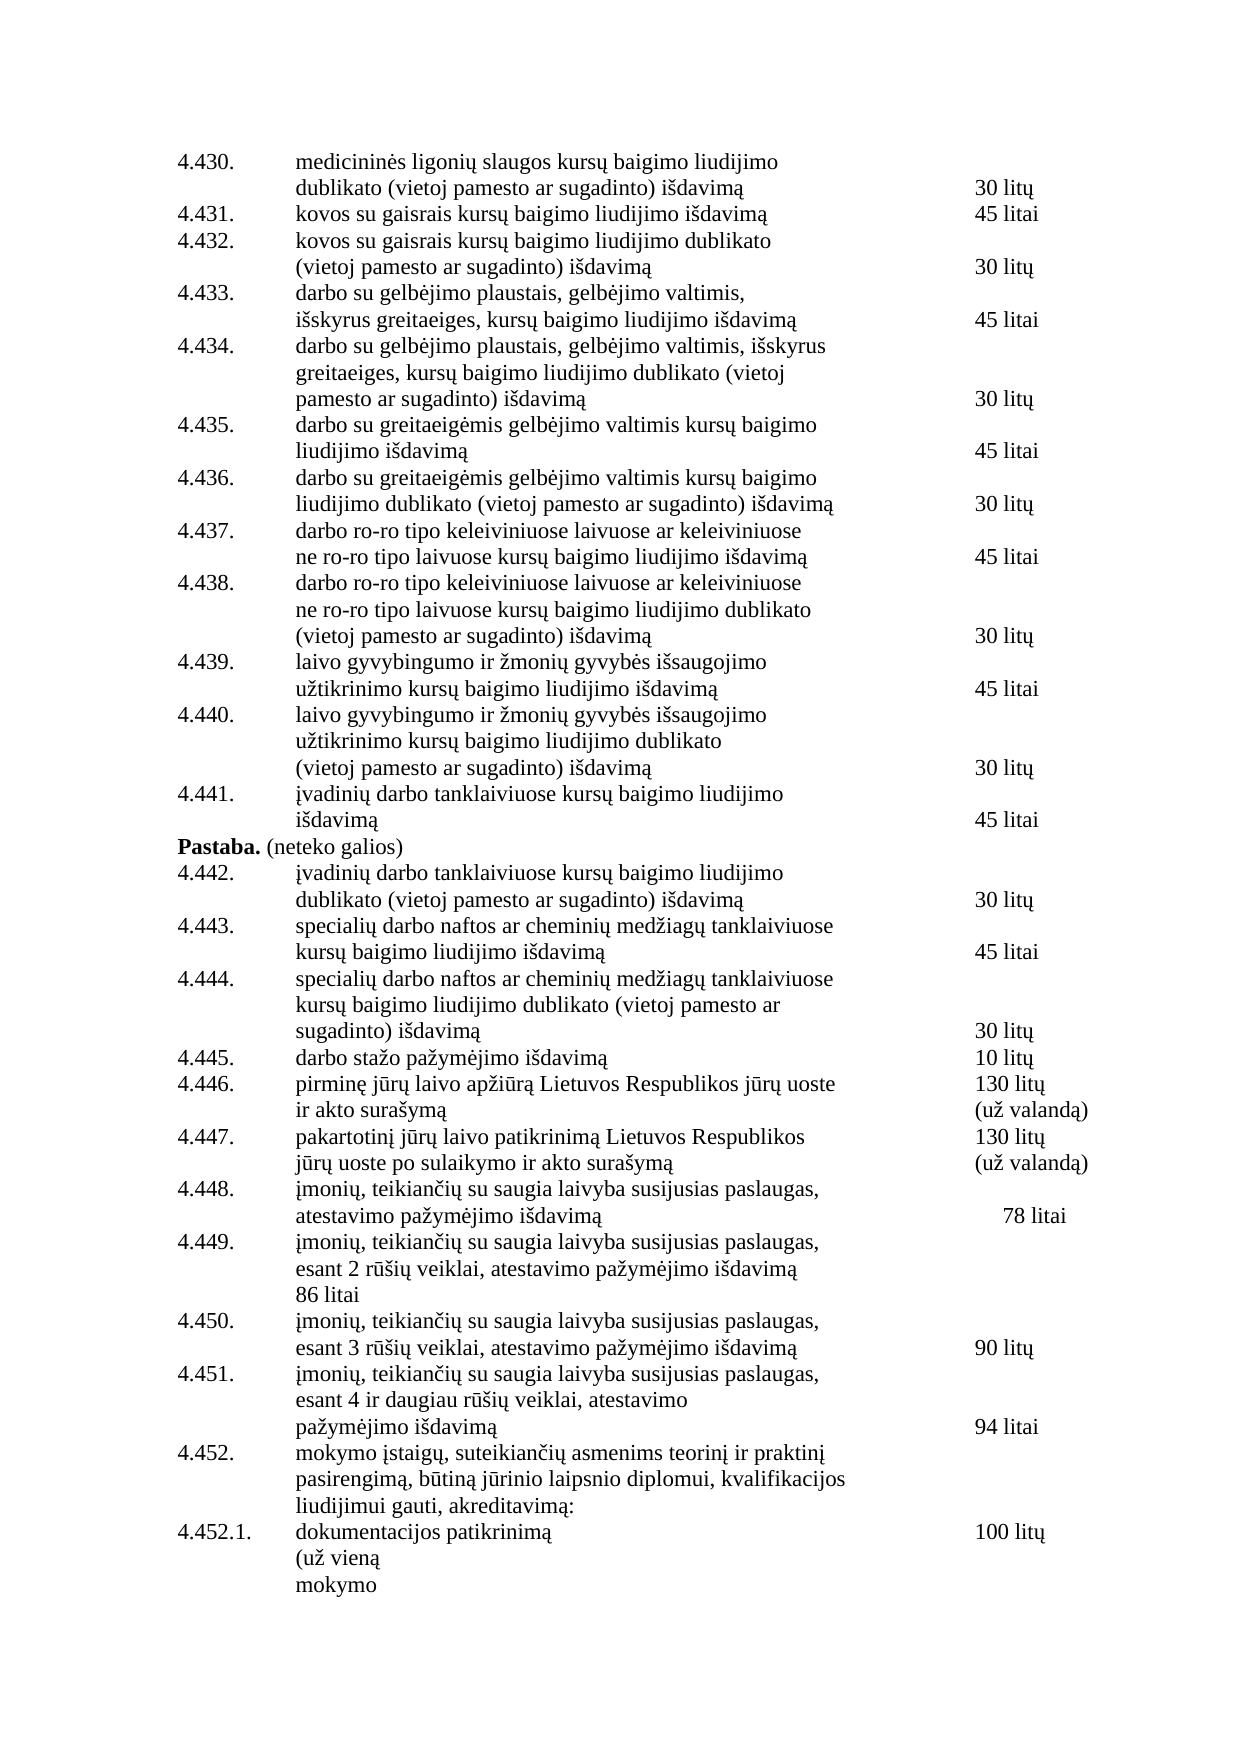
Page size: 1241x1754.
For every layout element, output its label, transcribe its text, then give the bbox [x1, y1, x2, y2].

text 4.448. įmonių, teikiančių su saugia laivyba susijusias paslaugas, [177, 1176, 1122, 1202]
text 4.446. pirminę jūrų laivo apžiūrą Lietuvos Respublikos jūrų uoste 130 litų [177, 1070, 1122, 1096]
text išskyrus greitaeiges, kursų baigimo liudijimo išdavimą 45 litai [177, 306, 1122, 332]
text kursų baigimo liudijimo dublikato (vietoj pamesto ar [177, 991, 1122, 1017]
text 4.444. specialių darbo naftos ar cheminių medžiagų tanklaiviuose [177, 965, 1122, 991]
text jūrų uoste po sulaikymo ir akto surašymą (už valandą) [177, 1149, 1122, 1176]
text 4.449. įmonių, teikiančių su saugia laivyba susijusias paslaugas, [177, 1228, 1122, 1254]
text 4.439. laivo gyvybingumo ir žmonių gyvybės išsaugojimo [177, 648, 1122, 675]
text atestavimo pažymėjimo išdavimą 78 litai [177, 1202, 1122, 1228]
text 4.447. pakartotinį jūrų laivo patikrinimą Lietuvos Respublikos 130 litų [177, 1123, 1122, 1149]
text ne ro-ro tipo laivuose kursų baigimo liudijimo išdavimą 45 litai [177, 543, 1122, 569]
text užtikrinimo kursų baigimo liudijimo išdavimą 45 litai [177, 675, 1122, 701]
text pasirengimą, būtiną jūrinio laipsnio diplomui, kvalifikacijos [177, 1465, 1122, 1492]
text mokymo [177, 1571, 1122, 1597]
text kursų baigimo liudijimo išdavimą 45 litai [177, 938, 1122, 965]
text greitaeiges, kursų baigimo liudijimo dublikato (vietoj [177, 358, 1122, 385]
text pamesto ar sugadinto) išdavimą 30 litų [177, 385, 1122, 411]
text išdavimą 45 litai [177, 807, 1122, 833]
text dublikato (vietoj pamesto ar sugadinto) išdavimą 30 litų [177, 174, 1122, 200]
text liudijimui gauti, akreditavimą: [177, 1492, 1122, 1518]
text 4.434. darbo su gelbėjimo plaustais, gelbėjimo valtimis, išskyrus [177, 332, 1122, 358]
text esant 3 rūšių veiklai, atestavimo pažymėjimo išdavimą 90 litų [177, 1334, 1122, 1360]
text užtikrinimo kursų baigimo liudijimo dublikato [177, 727, 1122, 754]
text 4.437. darbo ro-ro tipo keleiviniuose laivuose ar keleiviniuose [177, 517, 1122, 543]
text 4.443. specialių darbo naftos ar cheminių medžiagų tanklaiviuose [177, 912, 1122, 938]
text pažymėjimo išdavimą 94 litai [177, 1413, 1122, 1439]
text 4.452.1. dokumentacijos patikrinimą 100 litų [177, 1518, 1122, 1544]
text (už vieną [177, 1544, 1122, 1571]
text 4.432. kovos su gaisrais kursų baigimo liudijimo dublikato [177, 227, 1122, 253]
text 4.450. įmonių, teikiančių su saugia laivyba susijusias paslaugas, [177, 1307, 1122, 1334]
text 4.433. darbo su gelbėjimo plaustais, gelbėjimo valtimis, [177, 279, 1122, 306]
text 4.436. darbo su greitaeigėmis gelbėjimo valtimis kursų baigimo [177, 464, 1122, 490]
text ir akto surašymą (už valandą) [177, 1096, 1122, 1123]
text 4.451. įmonių, teikiančių su saugia laivyba susijusias paslaugas, [177, 1360, 1122, 1386]
text 4.440. laivo gyvybingumo ir žmonių gyvybės išsaugojimo [177, 701, 1122, 727]
text 4.445. darbo stažo pažymėjimo išdavimą 10 litų [177, 1044, 1122, 1070]
text 4.430. medicininės ligonių slaugos kursų baigimo liudijimo [177, 148, 1122, 174]
text liudijimo išdavimą 45 litai [177, 438, 1122, 464]
text esant 4 ir daugiau rūšių veiklai, atestavimo [177, 1386, 1122, 1413]
text 4.442. įvadinių darbo tanklaiviuose kursų baigimo liudijimo [177, 859, 1122, 886]
text sugadinto) išdavimą 30 litų [177, 1017, 1122, 1044]
text 4.435. darbo su greitaeigėmis gelbėjimo valtimis kursų baigimo [177, 411, 1122, 438]
text 4.452. mokymo įstaigų, suteikiančių asmenims teorinį ir praktinį [177, 1439, 1122, 1465]
text esant 2 rūšių veiklai, atestavimo pažymėjimo išdavimą 86 litai [177, 1254, 1122, 1307]
text Pastaba. (neteko galios) [177, 833, 1122, 859]
text ne ro-ro tipo laivuose kursų baigimo liudijimo dublikato [177, 596, 1122, 622]
text 4.431. kovos su gaisrais kursų baigimo liudijimo išdavimą 45 litai [177, 200, 1122, 227]
text (vietoj pamesto ar sugadinto) išdavimą 30 litų [177, 253, 1122, 279]
text (vietoj pamesto ar sugadinto) išdavimą 30 litų [177, 754, 1122, 780]
text 4.441. įvadinių darbo tanklaiviuose kursų baigimo liudijimo [177, 780, 1122, 807]
text 4.438. darbo ro-ro tipo keleiviniuose laivuose ar keleiviniuose [177, 569, 1122, 596]
text dublikato (vietoj pamesto ar sugadinto) išdavimą 30 litų [177, 886, 1122, 912]
text liudijimo dublikato (vietoj pamesto ar sugadinto) išdavimą 30 litų [177, 490, 1122, 517]
text (vietoj pamesto ar sugadinto) išdavimą 30 litų [177, 622, 1122, 648]
